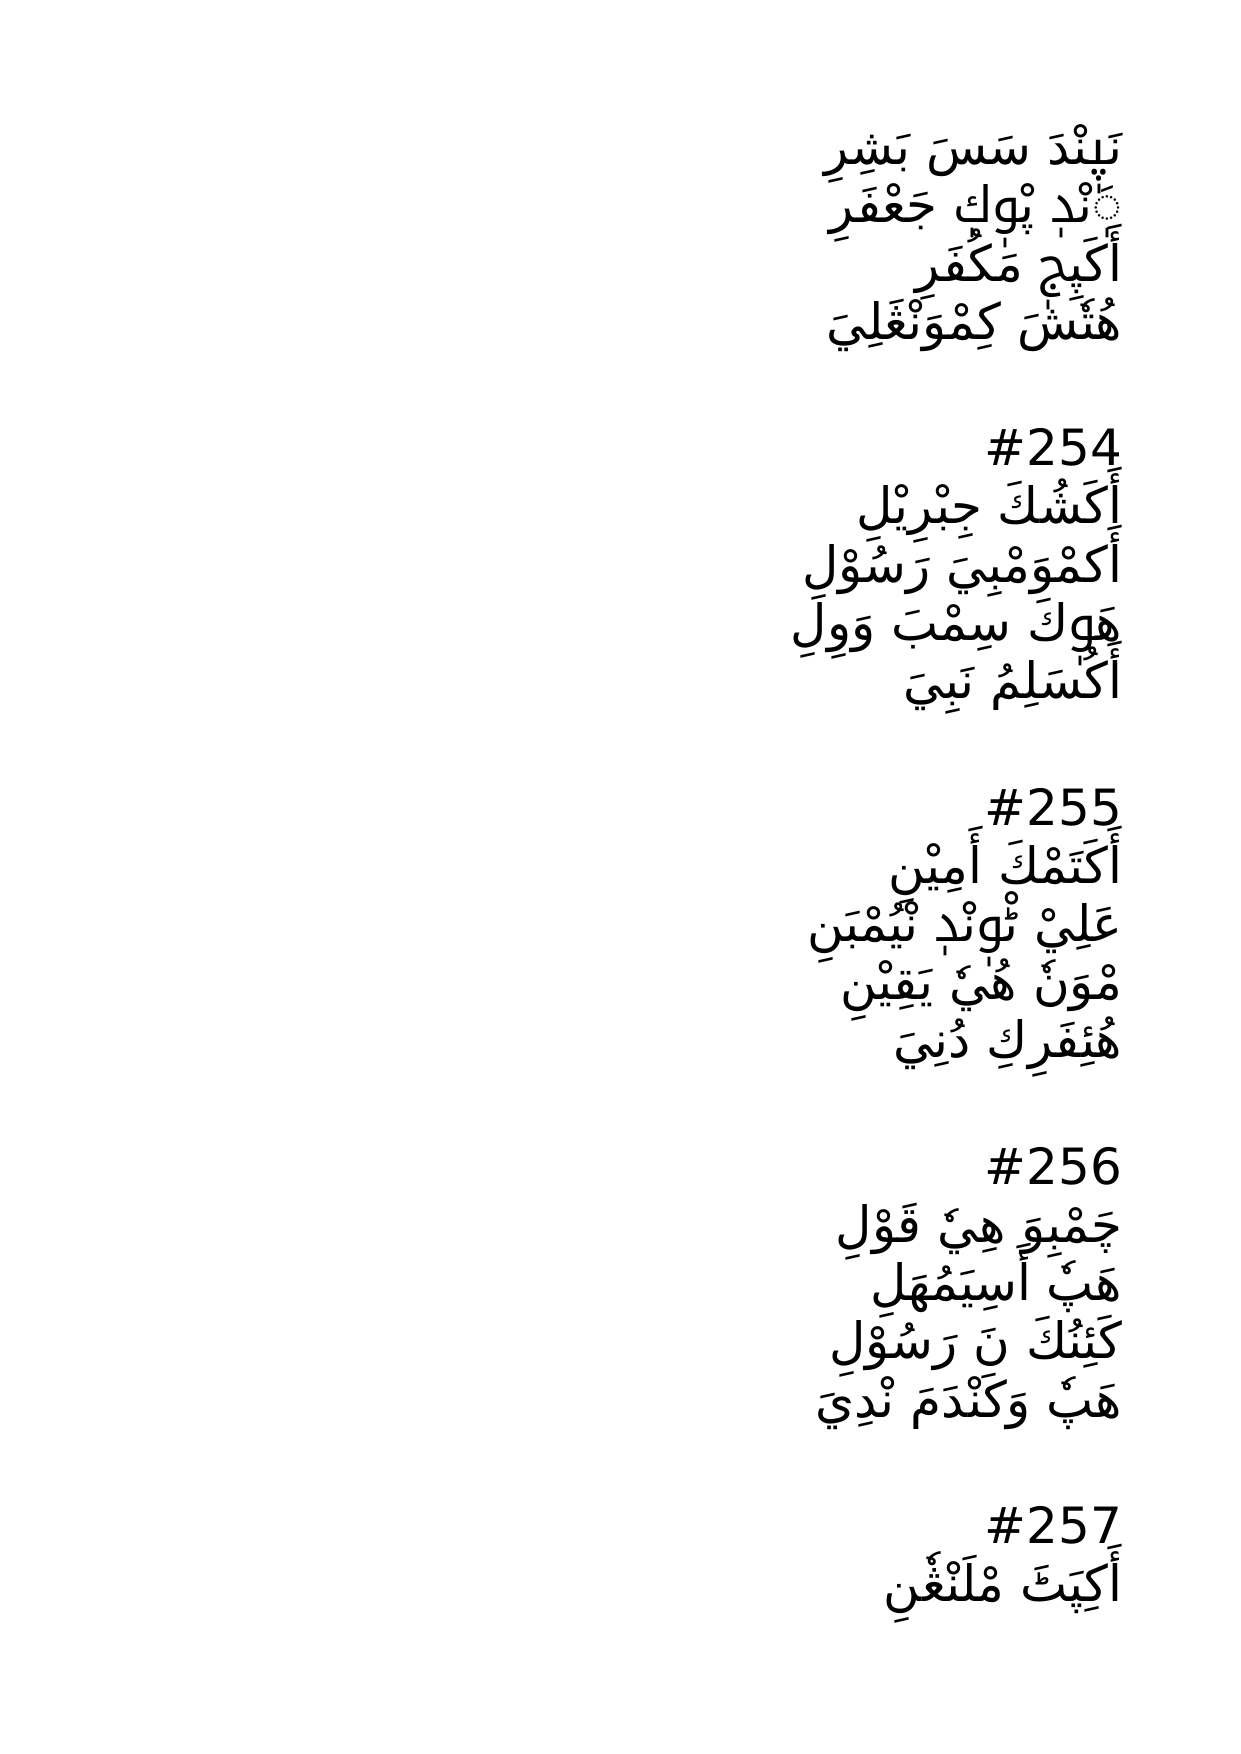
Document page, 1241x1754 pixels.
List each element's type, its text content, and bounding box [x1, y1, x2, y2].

text أَكَپِجٖ مَكُفَرِ [118, 234, 1122, 293]
text أَكِپَٹَ مْلَنْڠٗنِ [118, 1555, 1122, 1613]
text أَكَتَمْكَ أَمِيْنِ [118, 837, 1122, 895]
text هُئِفَرِكِ دُنِيَ [118, 1011, 1122, 1069]
text هَپٗ وَكَنْدَمَ نْدِيَ [118, 1371, 1122, 1429]
text مْوَنٗ هُيٗ يَقِيْنِ [118, 953, 1122, 1011]
text #255 [118, 778, 1122, 837]
text هَوٖكَ سِمْبَ وَوِلِ [118, 594, 1122, 652]
text أَكمْوَمْبِيَ رَسُوْلِ [118, 536, 1122, 594]
text َٖنْدٖ پْوٖكٖ جَعْفَرِ [118, 176, 1122, 234]
text أَكُسَلِمُ نَبِيَ [118, 652, 1122, 710]
text #254 [118, 419, 1122, 477]
text هَپٗ أَسِيَمُهَلِ [118, 1254, 1122, 1312]
text #256 [118, 1138, 1122, 1196]
text كَئِنُكَ نَ رَسُوْلِ [118, 1312, 1122, 1371]
text عَلِيْ ٹْوٖنْدٖ نْيُمْبَنِ [118, 895, 1122, 953]
text #257 [118, 1497, 1122, 1555]
text أَكَشُكَ جِبْرِيْلِ [118, 477, 1122, 536]
text نَپٖنْدَ سَسَ بَشِرِ [118, 118, 1122, 176]
text هُتٗشَ كِمْوَنْڠَلِيَ [118, 293, 1122, 351]
text چَمْبِوَ هِيٗ قَوْلِ [118, 1196, 1122, 1254]
